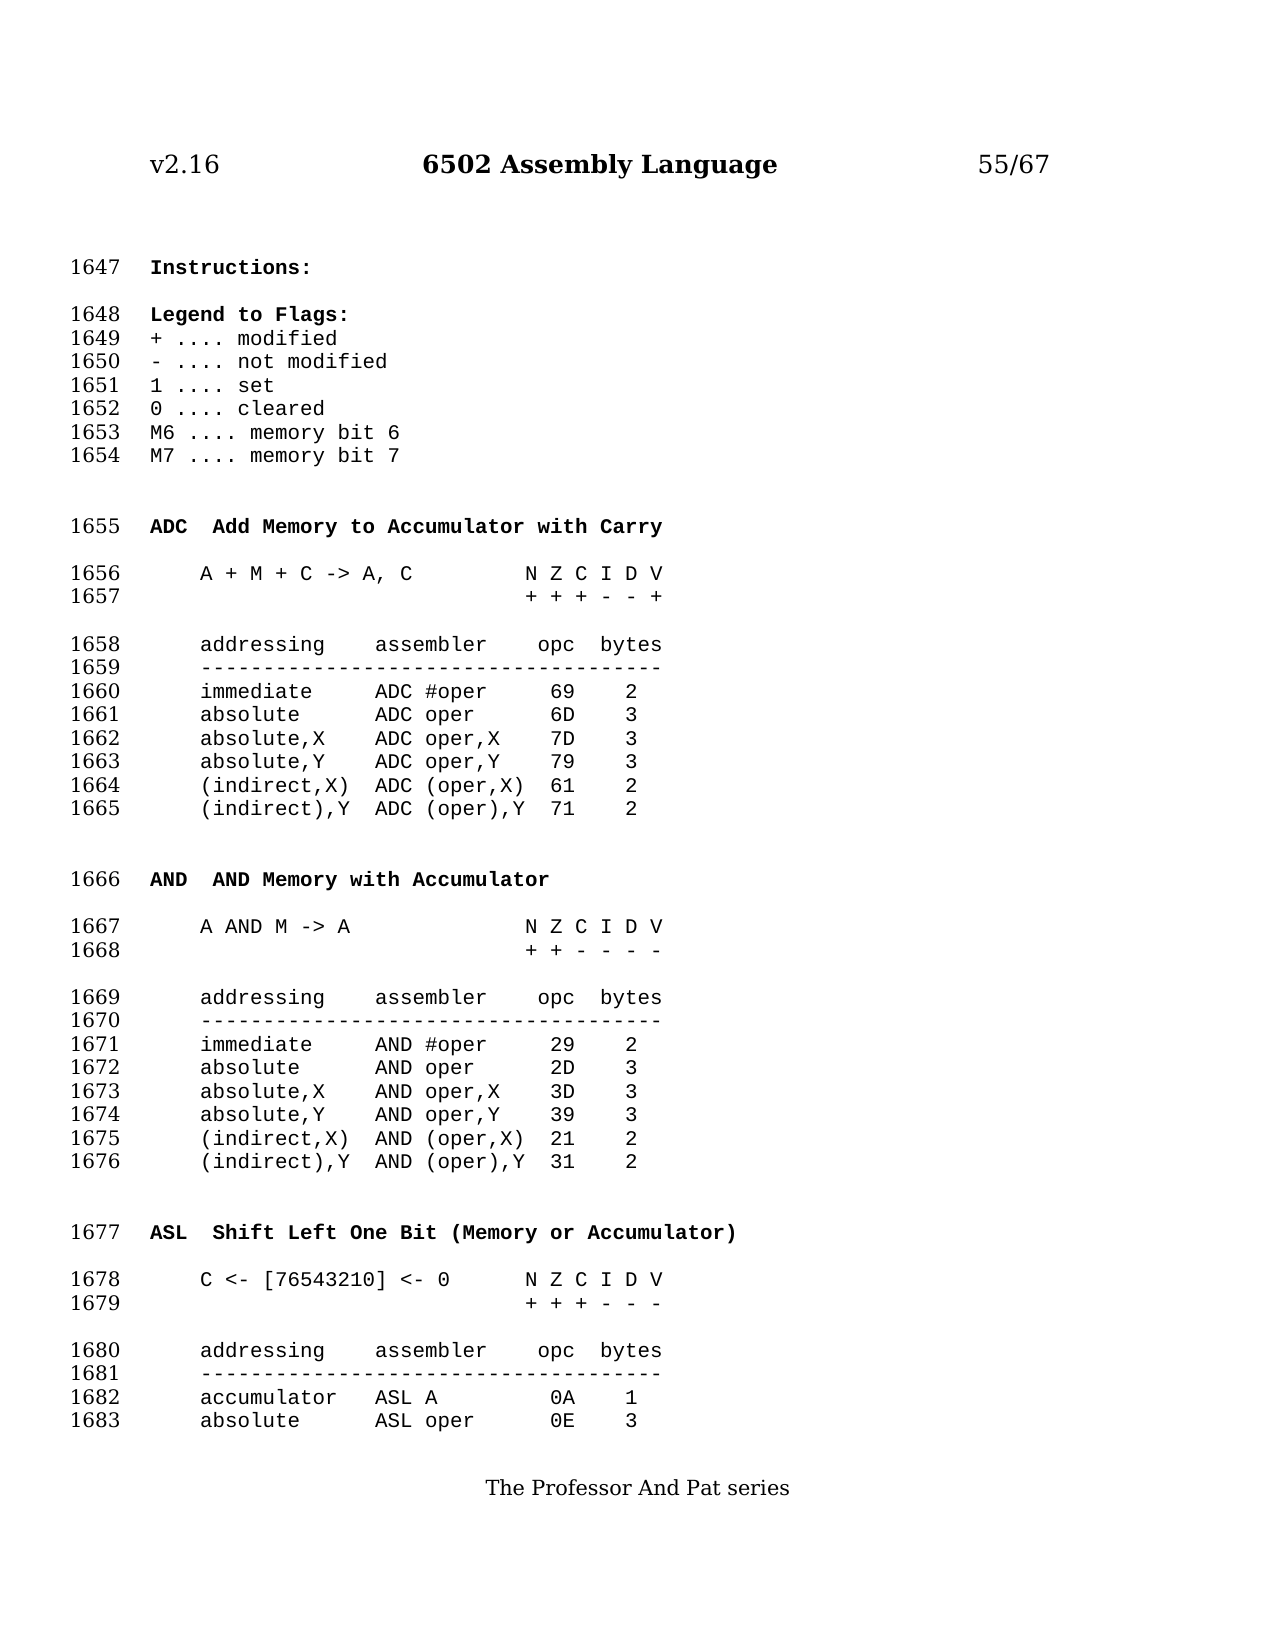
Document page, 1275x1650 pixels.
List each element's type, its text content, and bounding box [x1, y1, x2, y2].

text M6 .... memory bit 6 [150, 422, 1125, 445]
text + .... modified [150, 328, 1125, 351]
text accumulator ASL A 0A 1 [150, 1387, 1125, 1411]
text M7 .... memory bit 7 [150, 445, 1125, 469]
text addressing assembler opc bytes [150, 1340, 1125, 1363]
text + + + - - + [150, 587, 1125, 610]
text 1 .... set [150, 375, 1125, 398]
text ------------------------------------- [150, 657, 1125, 681]
text absolute,Y ADC oper,Y 79 3 [150, 751, 1125, 775]
text ------------------------------------- [150, 1010, 1125, 1034]
text A AND M -> A N Z C I D V [150, 916, 1125, 940]
text - .... not modified [150, 351, 1125, 375]
text absolute,X ADC oper,X 7D 3 [150, 728, 1125, 751]
text absolute,Y AND oper,Y 39 3 [150, 1104, 1125, 1128]
text absolute ADC oper 6D 3 [150, 704, 1125, 728]
text absolute AND oper 2D 3 [150, 1057, 1125, 1081]
text (indirect),Y AND (oper),Y 31 2 [150, 1152, 1125, 1175]
text C <- [76543210] <- 0 N Z C I D V [150, 1269, 1125, 1293]
text A + M + C -> A, C N Z C I D V [150, 563, 1125, 587]
text AND AND Memory with Accumulator [150, 869, 1125, 893]
text addressing assembler opc bytes [150, 634, 1125, 657]
text (indirect,X) AND (oper,X) 21 2 [150, 1128, 1125, 1152]
text absolute ASL oper 0E 3 [150, 1411, 1125, 1434]
text (indirect),Y ADC (oper),Y 71 2 [150, 798, 1125, 822]
text absolute,X AND oper,X 3D 3 [150, 1081, 1125, 1104]
text + + + - - - [150, 1293, 1125, 1316]
text ADC Add Memory to Accumulator with Carry [150, 516, 1125, 539]
text immediate ADC #oper 69 2 [150, 681, 1125, 704]
text Instructions: [150, 257, 1125, 281]
text ------------------------------------- [150, 1363, 1125, 1387]
text immediate AND #oper 29 2 [150, 1034, 1125, 1057]
text addressing assembler opc bytes [150, 987, 1125, 1010]
text 0 .... cleared [150, 398, 1125, 422]
text + + - - - - [150, 940, 1125, 963]
text (indirect,X) ADC (oper,X) 61 2 [150, 775, 1125, 798]
text Legend to Flags: [150, 304, 1125, 328]
text ASL Shift Left One Bit (Memory or Accumulator) [150, 1222, 1125, 1246]
